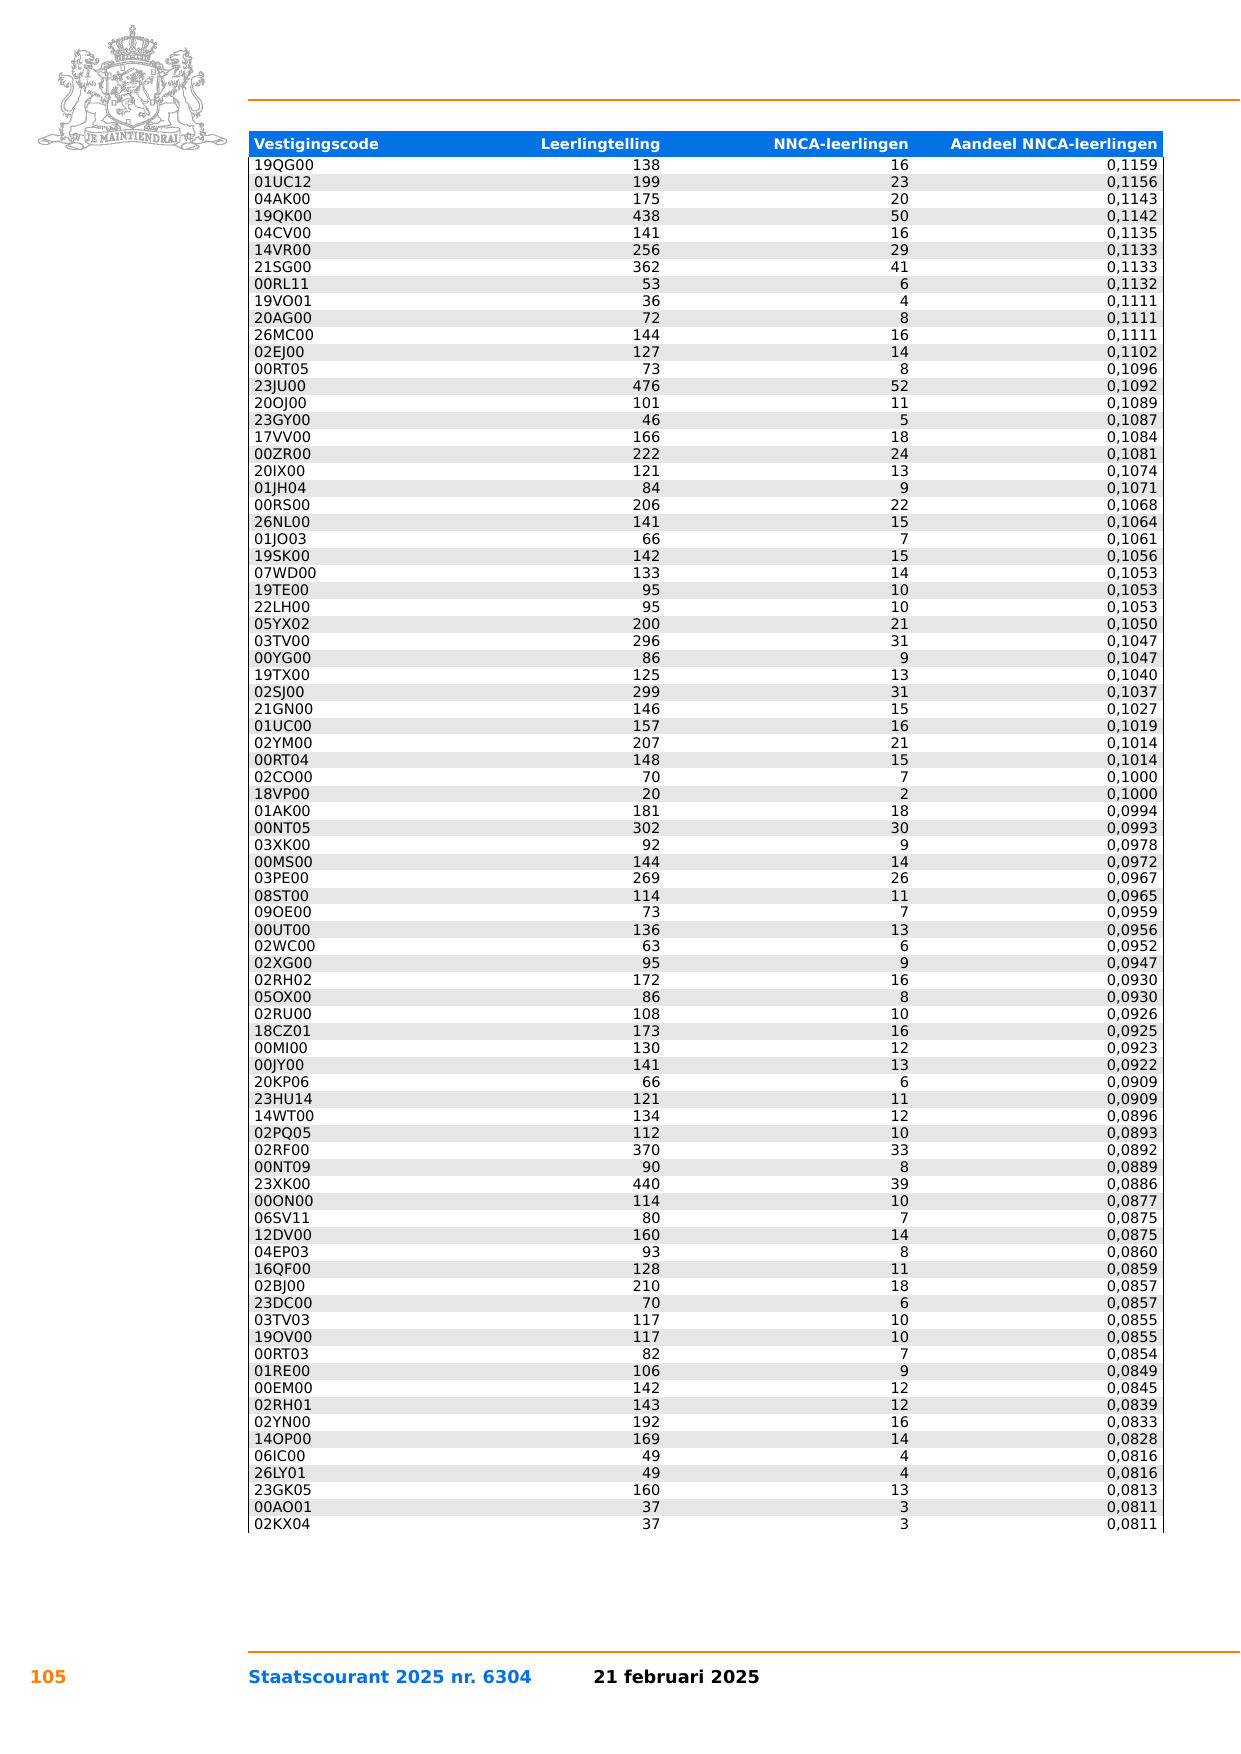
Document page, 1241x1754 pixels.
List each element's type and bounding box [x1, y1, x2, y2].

picture [38, 25, 227, 150]
